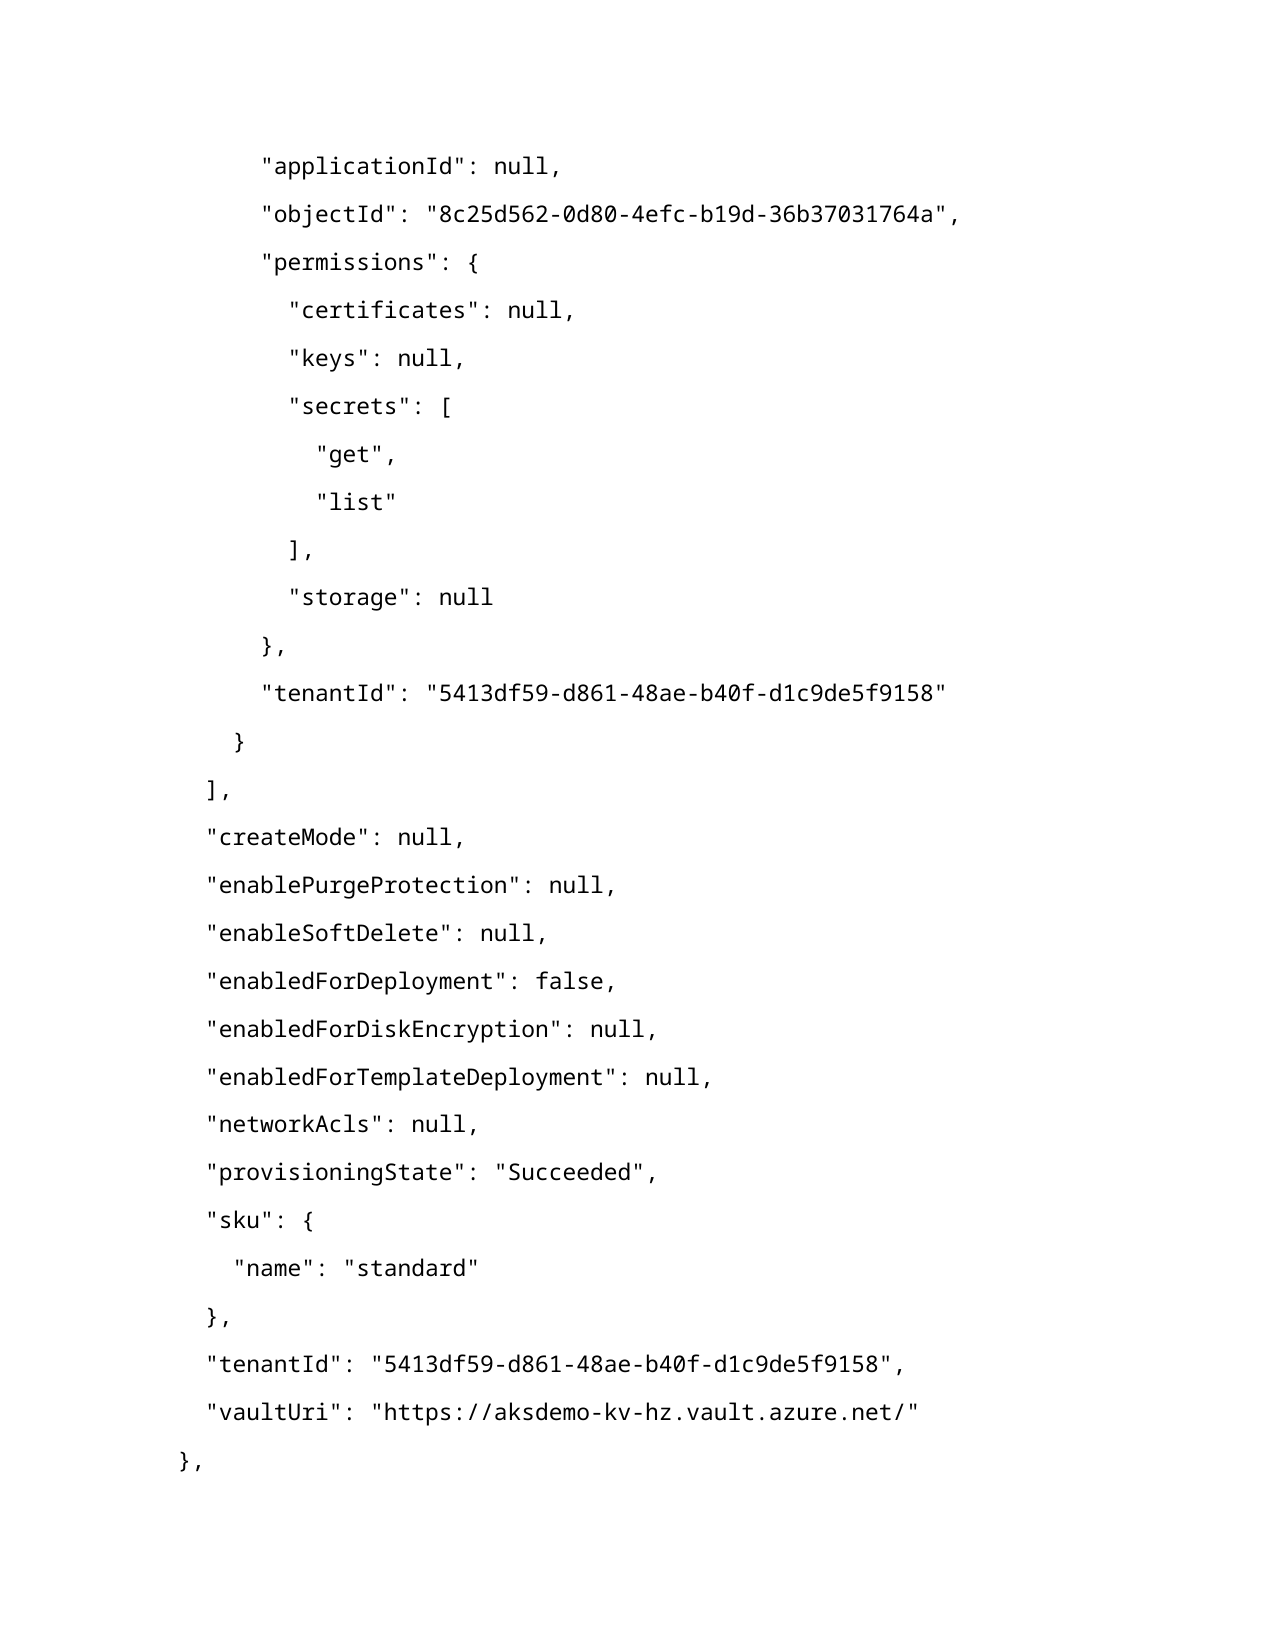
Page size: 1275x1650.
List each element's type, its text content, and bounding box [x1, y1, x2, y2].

text }, [150, 629, 1125, 660]
text "enabledForDiskEncryption": null, [150, 1012, 1125, 1044]
text "applicationId": null, [150, 150, 1125, 181]
text "enabledForTemplateDeployment": null, [150, 1060, 1125, 1092]
text "list" [150, 485, 1125, 517]
text "sku": { [150, 1204, 1125, 1235]
text "createMode": null, [150, 821, 1125, 852]
text }, [150, 1300, 1125, 1331]
text "certificates": null, [150, 294, 1125, 325]
text } [150, 725, 1125, 756]
text ], [150, 533, 1125, 564]
text "storage": null [150, 581, 1125, 612]
text "enablePurgeProtection": null, [150, 869, 1125, 900]
text "secrets": [ [150, 389, 1125, 421]
text "keys": null, [150, 342, 1125, 373]
text ], [150, 773, 1125, 804]
text }, [150, 1444, 1125, 1475]
text "vaultUri": "https://aksdemo-kv-hz.vault.azure.net/" [150, 1396, 1125, 1427]
text "get", [150, 437, 1125, 469]
text "enableSoftDelete": null, [150, 917, 1125, 948]
text "tenantId": "5413df59-d861-48ae-b40f-d1c9de5f9158" [150, 677, 1125, 708]
text "networkAcls": null, [150, 1108, 1125, 1139]
text "name": "standard" [150, 1252, 1125, 1283]
text "enabledForDeployment": false, [150, 964, 1125, 996]
text "tenantId": "5413df59-d861-48ae-b40f-d1c9de5f9158", [150, 1348, 1125, 1379]
text "objectId": "8c25d562-0d80-4efc-b19d-36b37031764a", [150, 198, 1125, 229]
text "permissions": { [150, 246, 1125, 277]
text "provisioningState": "Succeeded", [150, 1156, 1125, 1187]
